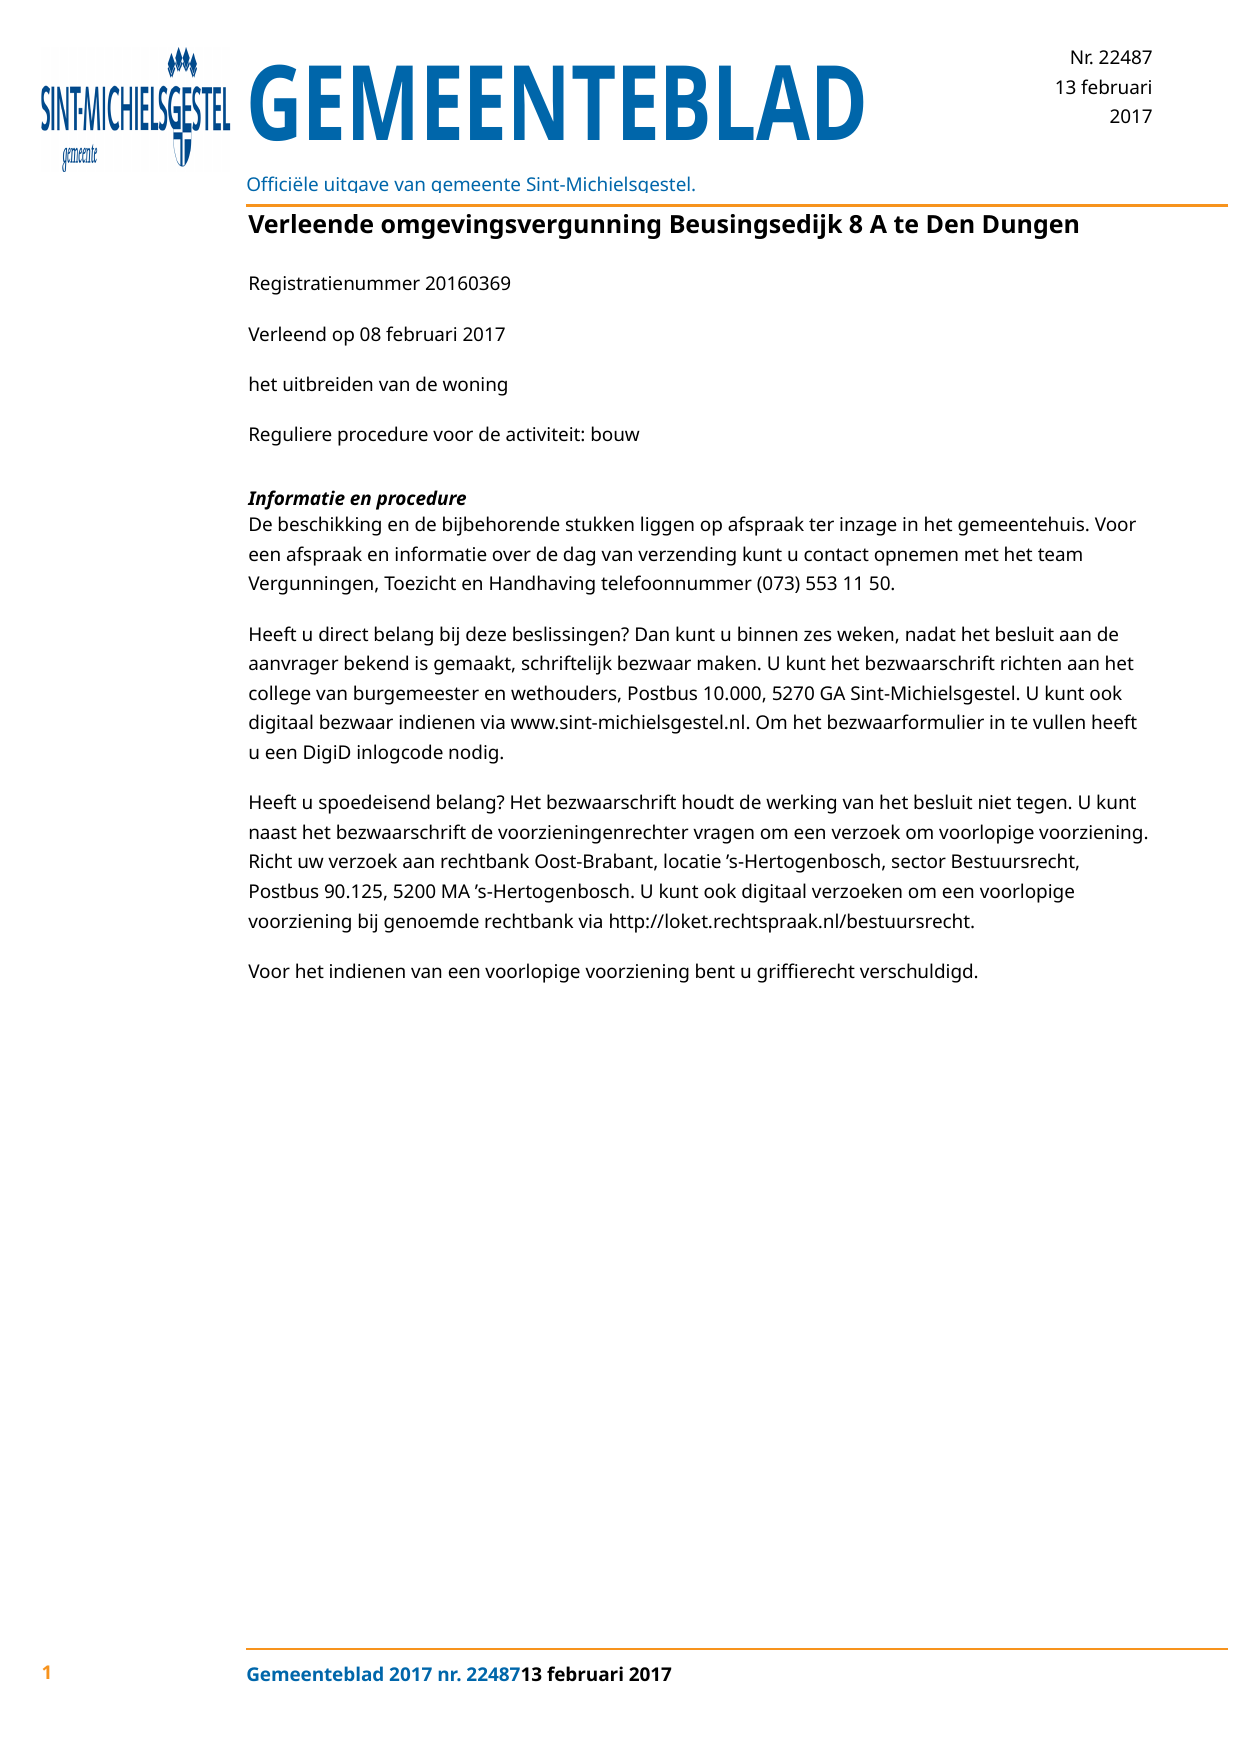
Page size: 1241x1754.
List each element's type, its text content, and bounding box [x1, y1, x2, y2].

text het uitbreiden van de woning [248, 371, 1152, 397]
text Registratienummer 20160369 [248, 270, 1152, 296]
text Verleend op 08 februari 2017 [248, 321, 1152, 346]
text Voor het indienen van een voorlopige voorziening bent u griffierecht verschuldigd. [248, 958, 1152, 984]
text Reguliere procedure voor de activiteit: bouw [248, 422, 1152, 447]
text Heeft u direct belang bij deze beslissingen? Dan kunt u binnen zes weken, nadat het besluit aan de aanvrager bekend is gemaakt, schriftelijk bezwaar maken. U kunt het bezwaarschrift richten aan het college van burgemeester en wethouders, Postbus 10.000, 5270 GA Sint-Michielsgestel. U kunt ook digitaal bezwaar indienen via www.sint-michielsgestel.nl. Om het bezwaarformulier in te vullen heeft u een DigiD inlogcode nodig. [248, 621, 1152, 765]
picture [41, 47, 231, 172]
text De beschikking en de bijbehorende stukken liggen op afspraak ter inzage in het gemeentehuis. Voor een afspraak en informatie over de dag van verzending kunt u contact opnemen met het team Vergunningen, Toezicht en Handhaving telefoonnummer (073) 553 11 50. [248, 511, 1152, 596]
text Informatie en procedure [248, 486, 1152, 511]
text Verleende omgevingsvergunning Beusingsedijk 8 A te Den Dungen [248, 207, 1152, 241]
text Heeft u spoedeisend belang? Het bezwaarschrift houdt de werking van het besluit niet tegen. U kunt naast het bezwaarschrift de voorzieningenrechter vragen om een verzoek om voorlopige voorziening. Richt uw verzoek aan rechtbank Oost-Brabant, locatie ’s-Hertogenbosch, sector Bestuursrecht, Postbus 90.125, 5200 MA ’s-Hertogenbosch. U kunt ook digitaal verzoeken om een voorlopige voorziening bij genoemde rechtbank via http://loket.rechtspraak.nl/bestuursrecht. [248, 789, 1152, 934]
